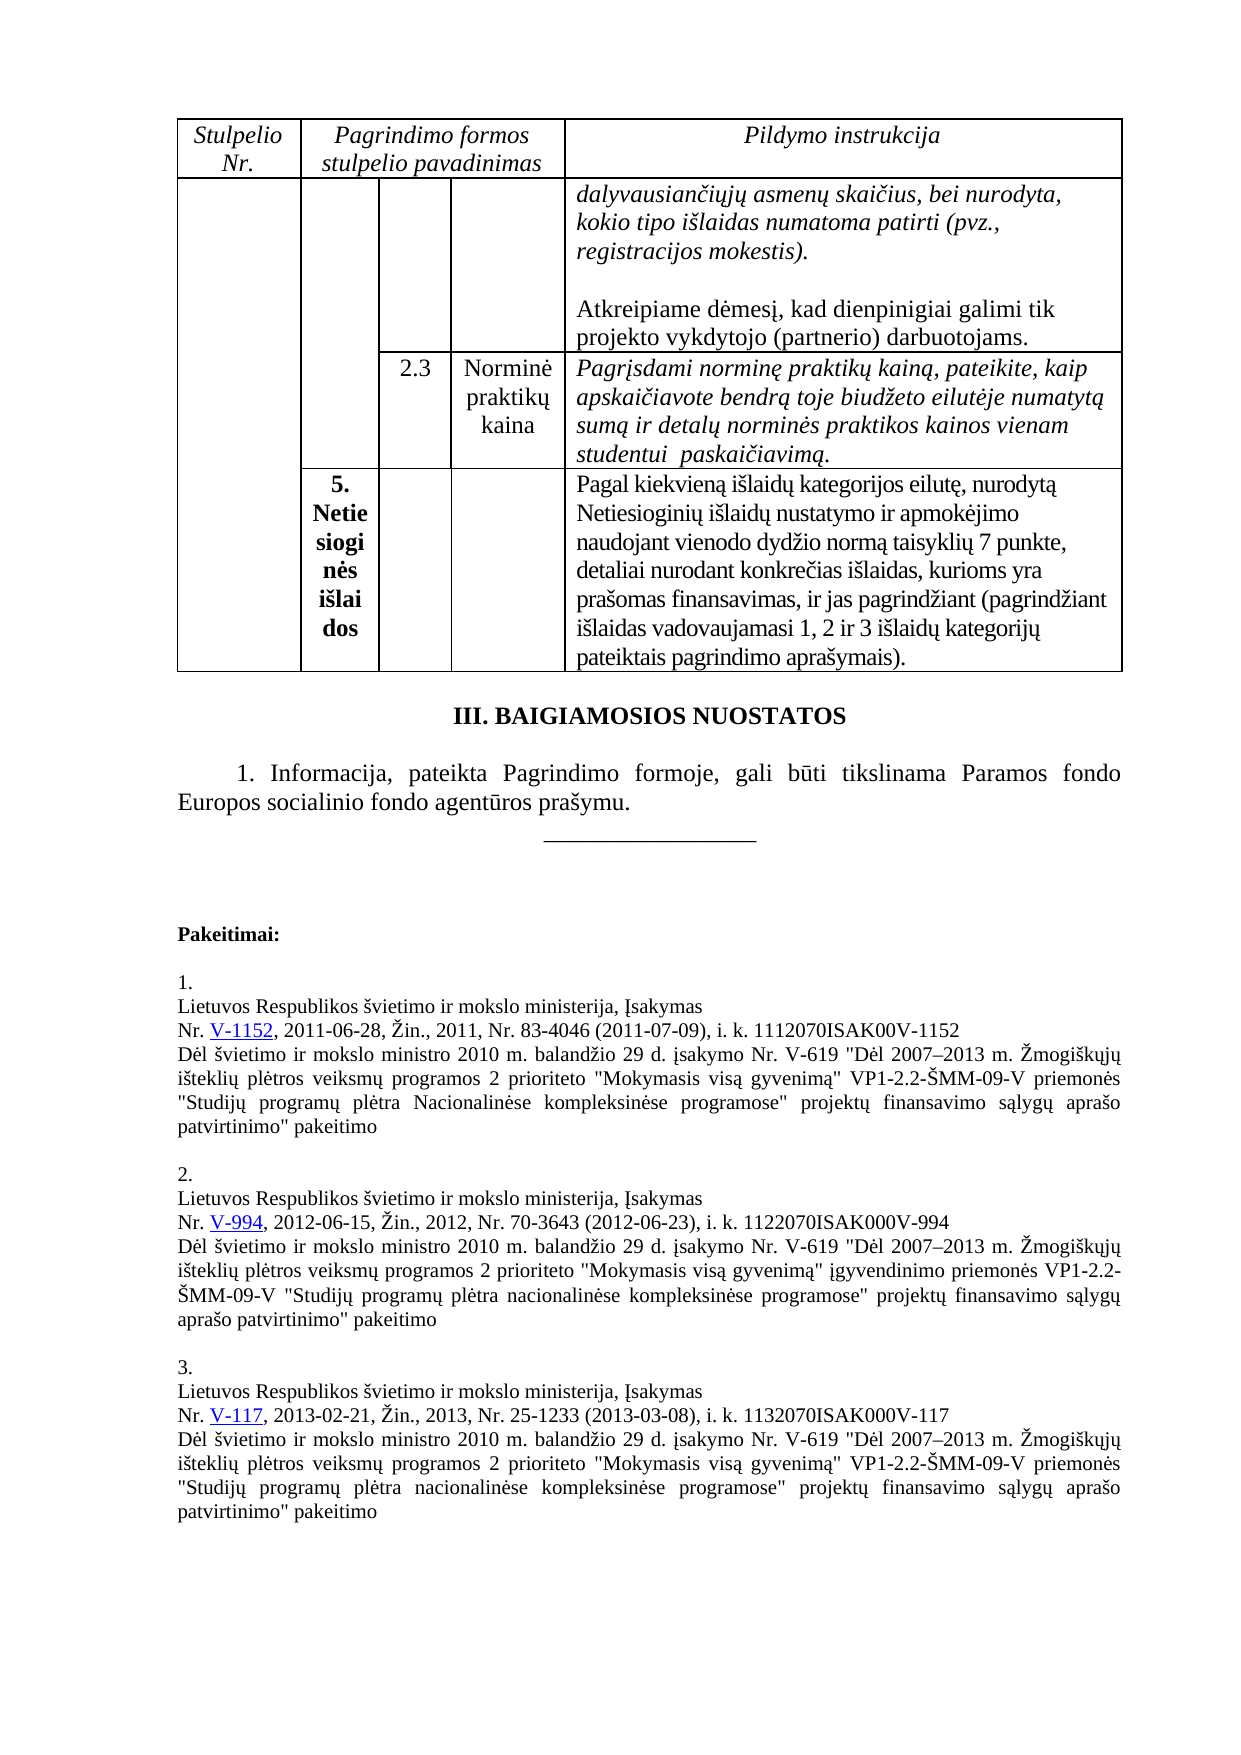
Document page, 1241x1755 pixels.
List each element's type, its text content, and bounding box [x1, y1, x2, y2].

text Dėl švietimo ir mokslo ministro 2010 m. balandžio 29 d. įsakymo Nr. V-619 "Dėl 2007–2013 m. Žmogiškųjų išteklių plėtros veiksmų programos 2 prioriteto "Mokymasis visą gyvenimą" VP1-2.2-ŠMM-09-V priemonės "Studijų programų plėtra nacionalinėse kompleksinėse programose" projektų finansavimo sąlygų aprašo patvirtinimo" pakeitimo [177, 1427, 1122, 1523]
table_cell [302, 179, 378, 468]
table_cell Pagal kiekvieną išlaidų kategorijos eilutę, nurodytą Netiesioginių išlaidų nustatymo ir apmokėjimo naudojant vienodo dydžio normą taisyklių 7 punkte, detaliai nurodant konkrečias išlaidas, kurioms yra prašomas finansavimas, ir jas pagrindžiant (pagrindžiant išlaidas vadovaujamasi 1, 2 ir 3 išlaidų kategorijų pateiktais pagrindimo aprašymais). [566, 469, 1121, 671]
table_cell dalyvausiančiųjų asmenų skaičius, bei nurodyta, kokio tipo išlaidas numatoma patirti (pvz., registracijos mokestis). Atkreipiame dėmesį, kad dienpinigiai galimi tik projekto vykdytojo (partnerio) darbuotojams. [566, 179, 1121, 351]
table_cell [380, 469, 451, 671]
text 1. [177, 970, 1122, 994]
table_cell 2.3 [380, 353, 450, 468]
text Nr. V-1152, 2011-06-28, Žin., 2011, Nr. 83-4046 (2011-07-09), i. k. 1112070ISAK00V-1152 [177, 1018, 1122, 1042]
table_cell [452, 469, 564, 671]
text Dėl švietimo ir mokslo ministro 2010 m. balandžio 29 d. įsakymo Nr. V-619 "Dėl 2007–2013 m. Žmogiškųjų išteklių plėtros veiksmų programos 2 prioriteto "Mokymasis visą gyvenimą" įgyvendinimo priemonės VP1-2.2-ŠMM-09-V "Studijų programų plėtra nacionalinėse kompleksinėse programose" projektų finansavimo sąlygų aprašo patvirtinimo" pakeitimo [177, 1234, 1122, 1331]
table_cell [380, 179, 450, 351]
table_header Stulpelio Nr. [178, 120, 300, 177]
table_header Pagrindimo formos stulpelio pavadinimas [302, 120, 564, 177]
text Pakeitimai: [177, 922, 1122, 946]
text Lietuvos Respublikos švietimo ir mokslo ministerija, Įsakymas [177, 994, 1122, 1018]
text _________________ [177, 816, 1122, 845]
table_cell Norminė praktikų kaina [452, 353, 564, 468]
text Nr. V-117, 2013-02-21, Žin., 2013, Nr. 25-1233 (2013-03-08), i. k. 1132070ISAK000V-117 [177, 1403, 1122, 1427]
text 2. [177, 1162, 1122, 1186]
text 1. Informacija, pateikta Pagrindimo formoje, gali būti tikslinama Paramos fondo Europos socialinio fondo agentūros prašymu. [177, 758, 1122, 816]
text III. BAIGIAMOSIOS NUOSTATOS [177, 701, 1122, 730]
table_cell 5. Netiesioginės išlaidos [302, 469, 378, 671]
table_cell Pagrįsdami norminę praktikų kainą, pateikite, kaip apskaičiavote bendrą toje biudžeto eilutėje numatytą sumą ir detalų norminės praktikos kainos vienam studentui paskaičiavimą. [566, 353, 1121, 468]
table_header Pildymo instrukcija [566, 120, 1121, 177]
text Nr. V-994, 2012-06-15, Žin., 2012, Nr. 70-3643 (2012-06-23), i. k. 1122070ISAK000V-994 [177, 1210, 1122, 1234]
text Dėl švietimo ir mokslo ministro 2010 m. balandžio 29 d. įsakymo Nr. V-619 "Dėl 2007–2013 m. Žmogiškųjų išteklių plėtros veiksmų programos 2 prioriteto "Mokymasis visą gyvenimą" VP1-2.2-ŠMM-09-V priemonės "Studijų programų plėtra Nacionalinėse kompleksinėse programose" projektų finansavimo sąlygų aprašo patvirtinimo" pakeitimo [177, 1042, 1122, 1138]
text Lietuvos Respublikos švietimo ir mokslo ministerija, Įsakymas [177, 1379, 1122, 1403]
table_cell [178, 179, 300, 671]
text Lietuvos Respublikos švietimo ir mokslo ministerija, Įsakymas [177, 1186, 1122, 1210]
text 3. [177, 1355, 1122, 1379]
table_cell [452, 179, 564, 351]
